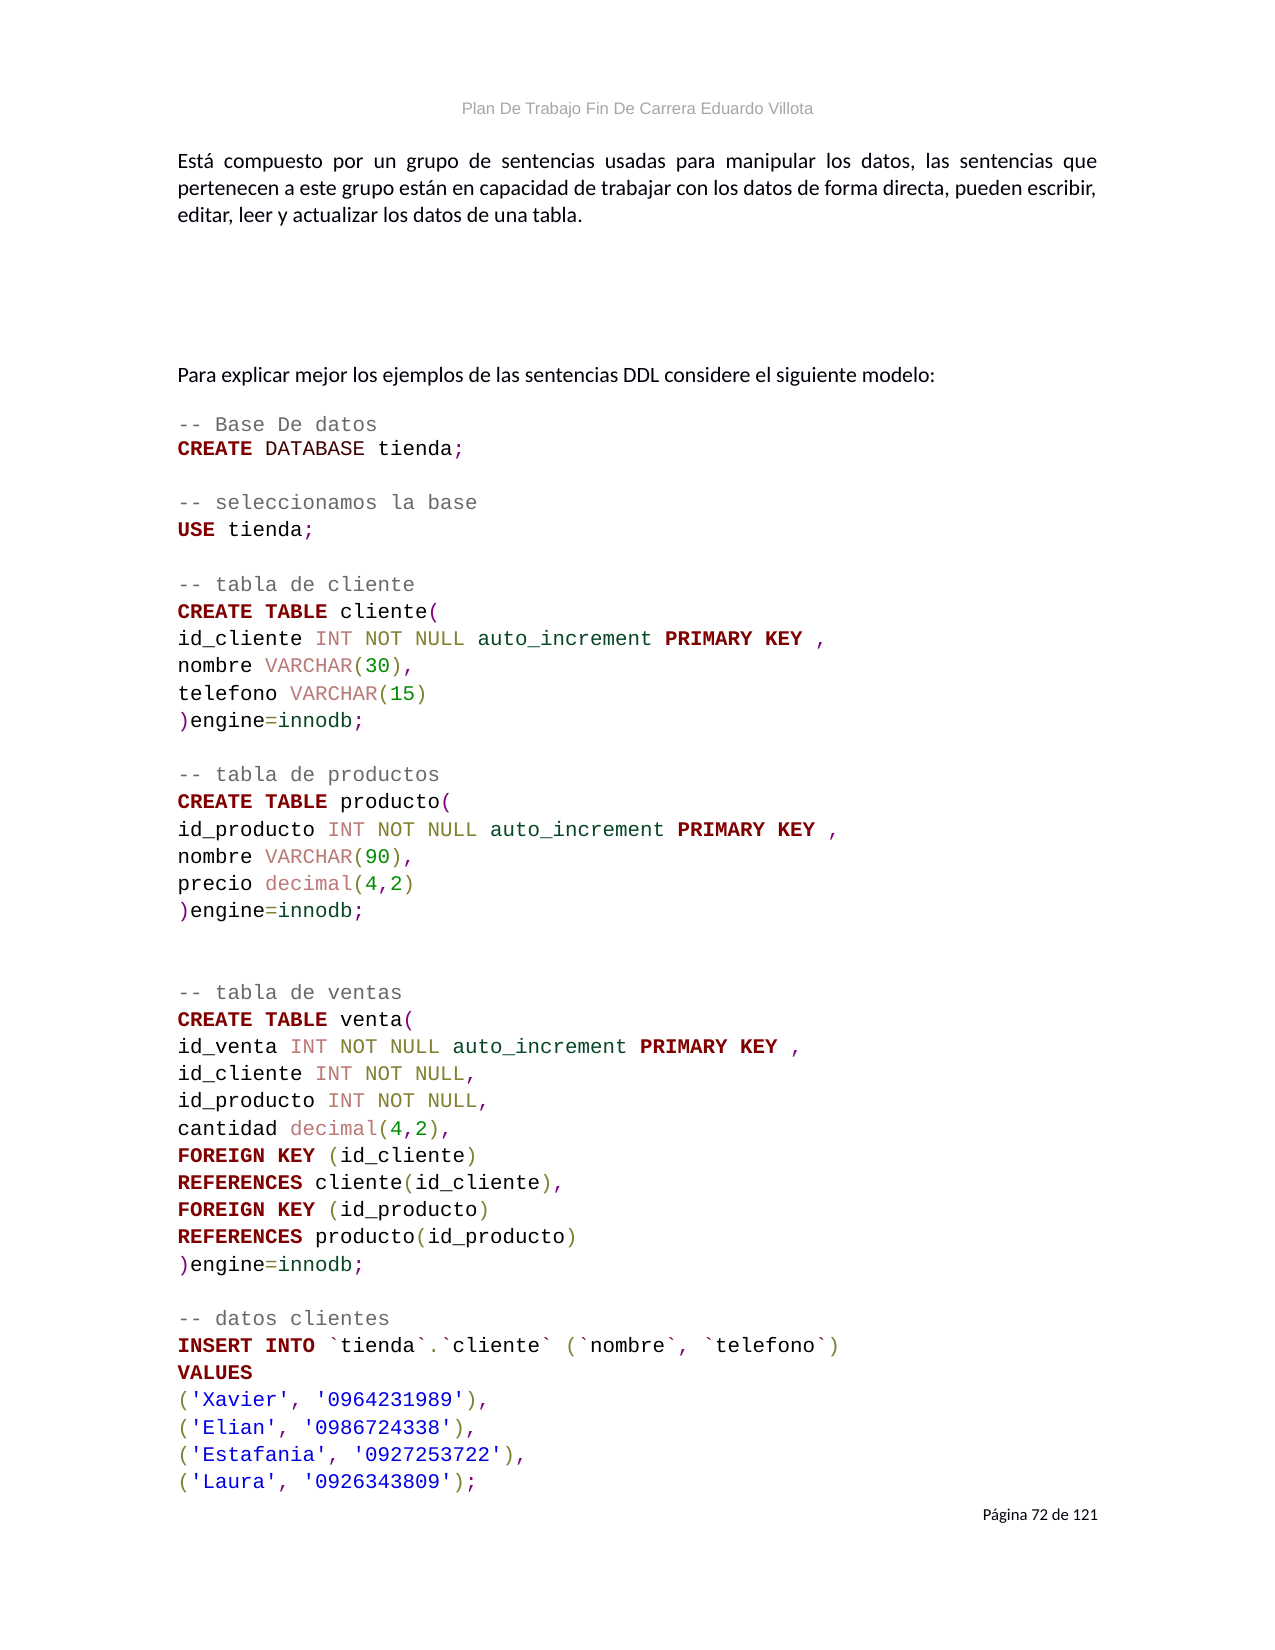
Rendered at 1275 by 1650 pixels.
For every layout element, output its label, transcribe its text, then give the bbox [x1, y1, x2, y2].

text id_cliente INT NOT NULL auto_increment PRIMARY KEY , [177, 628, 1098, 652]
text -- tabla de productos [177, 764, 1098, 788]
text id_producto INT NOT NULL auto_increment PRIMARY KEY , [177, 818, 1098, 842]
text ('Estafania', '0927253722'), [177, 1444, 1098, 1467]
text ('Elian', '0986724338'), [177, 1417, 1098, 1440]
text -- Base De datos [177, 414, 1098, 438]
text -- seleccionamos la base [177, 492, 1098, 516]
text id_venta INT NOT NULL auto_increment PRIMARY KEY , [177, 1036, 1098, 1060]
text -- tabla de cliente [177, 574, 1098, 597]
text id_producto INT NOT NULL, [177, 1090, 1098, 1114]
text ('Laura', '0926343809'); [177, 1471, 1098, 1495]
text )engine=innodb; [177, 900, 1098, 924]
text REFERENCES cliente(id_cliente), [177, 1172, 1098, 1196]
text )engine=innodb; [177, 710, 1098, 733]
text FOREIGN KEY (id_producto) [177, 1199, 1098, 1223]
text Está compuesto por un grupo de sentencias usadas para manipular los datos, las sentencias que pertenecen a este grupo están en capacidad de trabajar con los datos de forma directa, pueden escribir, editar, leer y actualizar los datos de una tabla. [177, 148, 1098, 228]
text CREATE TABLE producto( [177, 791, 1098, 815]
text CREATE TABLE cliente( [177, 601, 1098, 625]
text precio decimal(4,2) [177, 873, 1098, 897]
text -- datos clientes [177, 1308, 1098, 1332]
text ('Xavier', '0964231989'), [177, 1389, 1098, 1413]
text )engine=innodb; [177, 1253, 1098, 1277]
text VALUES [177, 1362, 1098, 1386]
text INSERT INTO `tienda`.`cliente` (`nombre`, `telefono`) [177, 1335, 1098, 1359]
text telefono VARCHAR(15) [177, 683, 1098, 706]
text nombre VARCHAR(90), [177, 846, 1098, 869]
text -- tabla de ventas [177, 982, 1098, 1005]
text cantidad decimal(4,2), [177, 1118, 1098, 1141]
text id_cliente INT NOT NULL, [177, 1063, 1098, 1087]
text USE tienda; [177, 519, 1098, 543]
text REFERENCES producto(id_producto) [177, 1226, 1098, 1250]
text FOREIGN KEY (id_cliente) [177, 1145, 1098, 1168]
text CREATE DATABASE tienda; [177, 438, 1098, 462]
text nombre VARCHAR(30), [177, 655, 1098, 679]
text Para explicar mejor los ejemplos de las sentencias DDL considere el siguiente modelo: [177, 361, 1098, 388]
text CREATE TABLE venta( [177, 1009, 1098, 1032]
